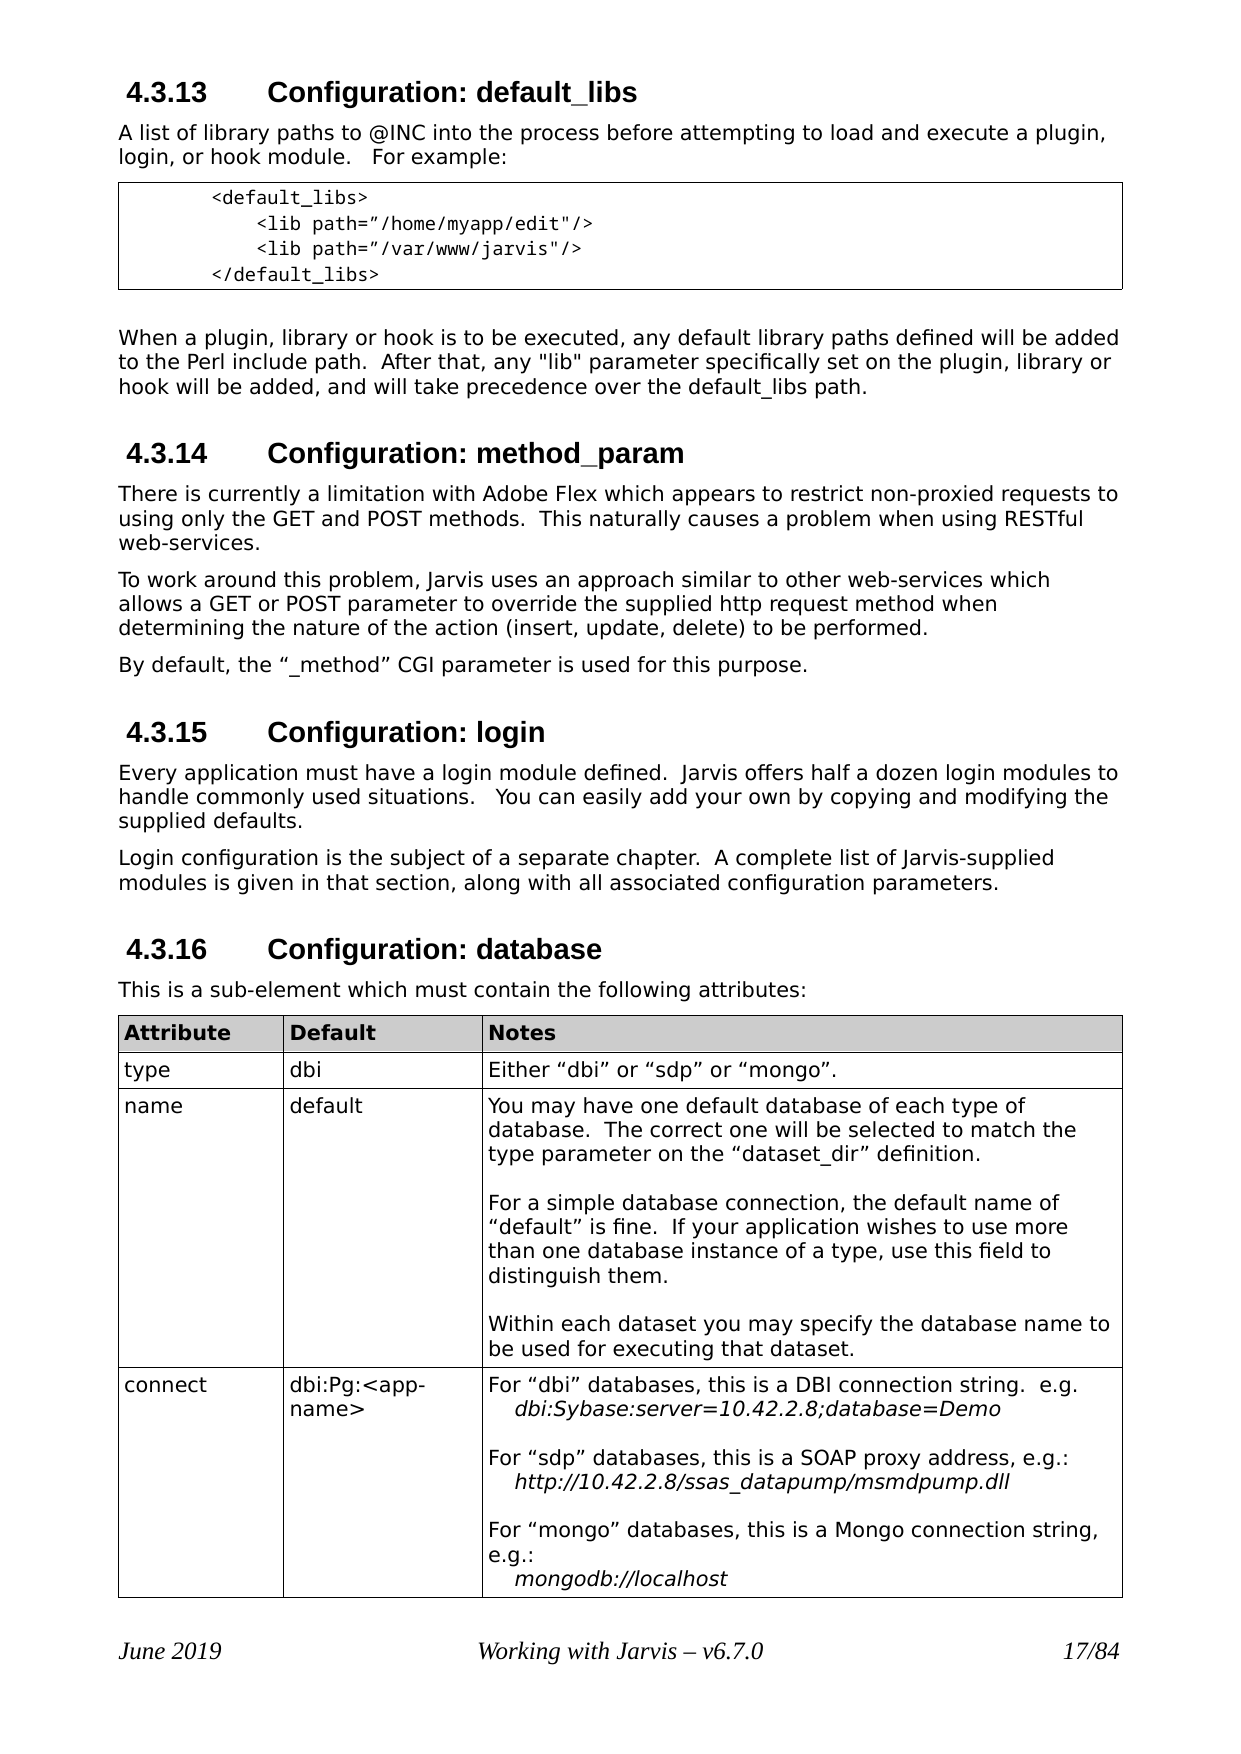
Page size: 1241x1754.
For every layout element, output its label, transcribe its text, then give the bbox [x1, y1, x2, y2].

table_cell default [284, 1089, 482, 1367]
table_cell For “dbi” databases, this is a DBI connection string. e.g. dbi:Sybase:server=10.42.2.8;database=Demo For “sdp” databases, this is a SOAP proxy address, e.g.: http://10.42.2.8/ssas_datapump/msmdpump.dll For “mongo” databases, this is a Mongo connection string, e.g.: mongodb://localhost [483, 1368, 1122, 1597]
text A list of library paths to @INC into the process before attempting to load and execute a plugin, login, or hook module. For example: [118, 121, 1122, 169]
text <lib path=”/var/www/jarvis"/> [119, 233, 1122, 259]
text <lib path=”/home/myapp/edit"/> [119, 208, 1122, 233]
table_header Attribute [119, 1016, 283, 1051]
table_cell dbi:Pg:<app-name> [284, 1368, 482, 1597]
table_header Notes [483, 1016, 1122, 1051]
subtitle Configuration: method_param [118, 436, 1122, 470]
text When a plugin, library or hook is to be executed, any default library paths defined will be added to the Perl include path. After that, any "lib" parameter specifically set on the plugin, library or hook will be added, and will take precedence over the default_libs path. [118, 326, 1122, 399]
table_cell connect [119, 1368, 283, 1597]
text </default_libs> [119, 259, 1122, 289]
text Every application must have a login module defined. Jarvis offers half a dozen login modules to handle commonly used situations. You can easily add your own by copying and modifying the supplied defaults. [118, 761, 1122, 834]
text This is a sub-element which must contain the following attributes: [118, 978, 1122, 1003]
subtitle Configuration: login [118, 715, 1122, 748]
table_header Default [284, 1016, 482, 1051]
text <default_libs> [119, 183, 1122, 208]
table_cell type [119, 1053, 283, 1088]
table_cell name [119, 1089, 283, 1367]
table_cell You may have one default database of each type of database. The correct one will be selected to match the type parameter on the “dataset_dir” definition. For a simple database connection, the default name of “default” is fine. If your application wishes to use more than one database instance of a type, use this field to distinguish them. Within each dataset you may specify the database name to be used for executing that dataset. [483, 1089, 1122, 1367]
text Login configuration is the subject of a separate chapter. A complete list of Jarvis-supplied modules is given in that section, along with all associated configuration parameters. [118, 846, 1122, 895]
text To work around this problem, Jarvis uses an approach similar to other web-services which allows a GET or POST parameter to override the supplied http request method when determining the nature of the action (insert, update, delete) to be performed. [118, 568, 1122, 641]
subtitle Configuration: database [118, 932, 1122, 966]
table_cell Either “dbi” or “sdp” or “mongo”. [483, 1053, 1122, 1088]
subtitle Configuration: default_libs [118, 75, 1122, 108]
table_cell dbi [284, 1053, 482, 1088]
text There is currently a limitation with Adobe Flex which appears to restrict non-proxied requests to using only the GET and POST methods. This naturally causes a problem when using RESTful web-services. [118, 482, 1122, 555]
text By default, the “_method” CGI parameter is used for this purpose. [118, 653, 1122, 677]
